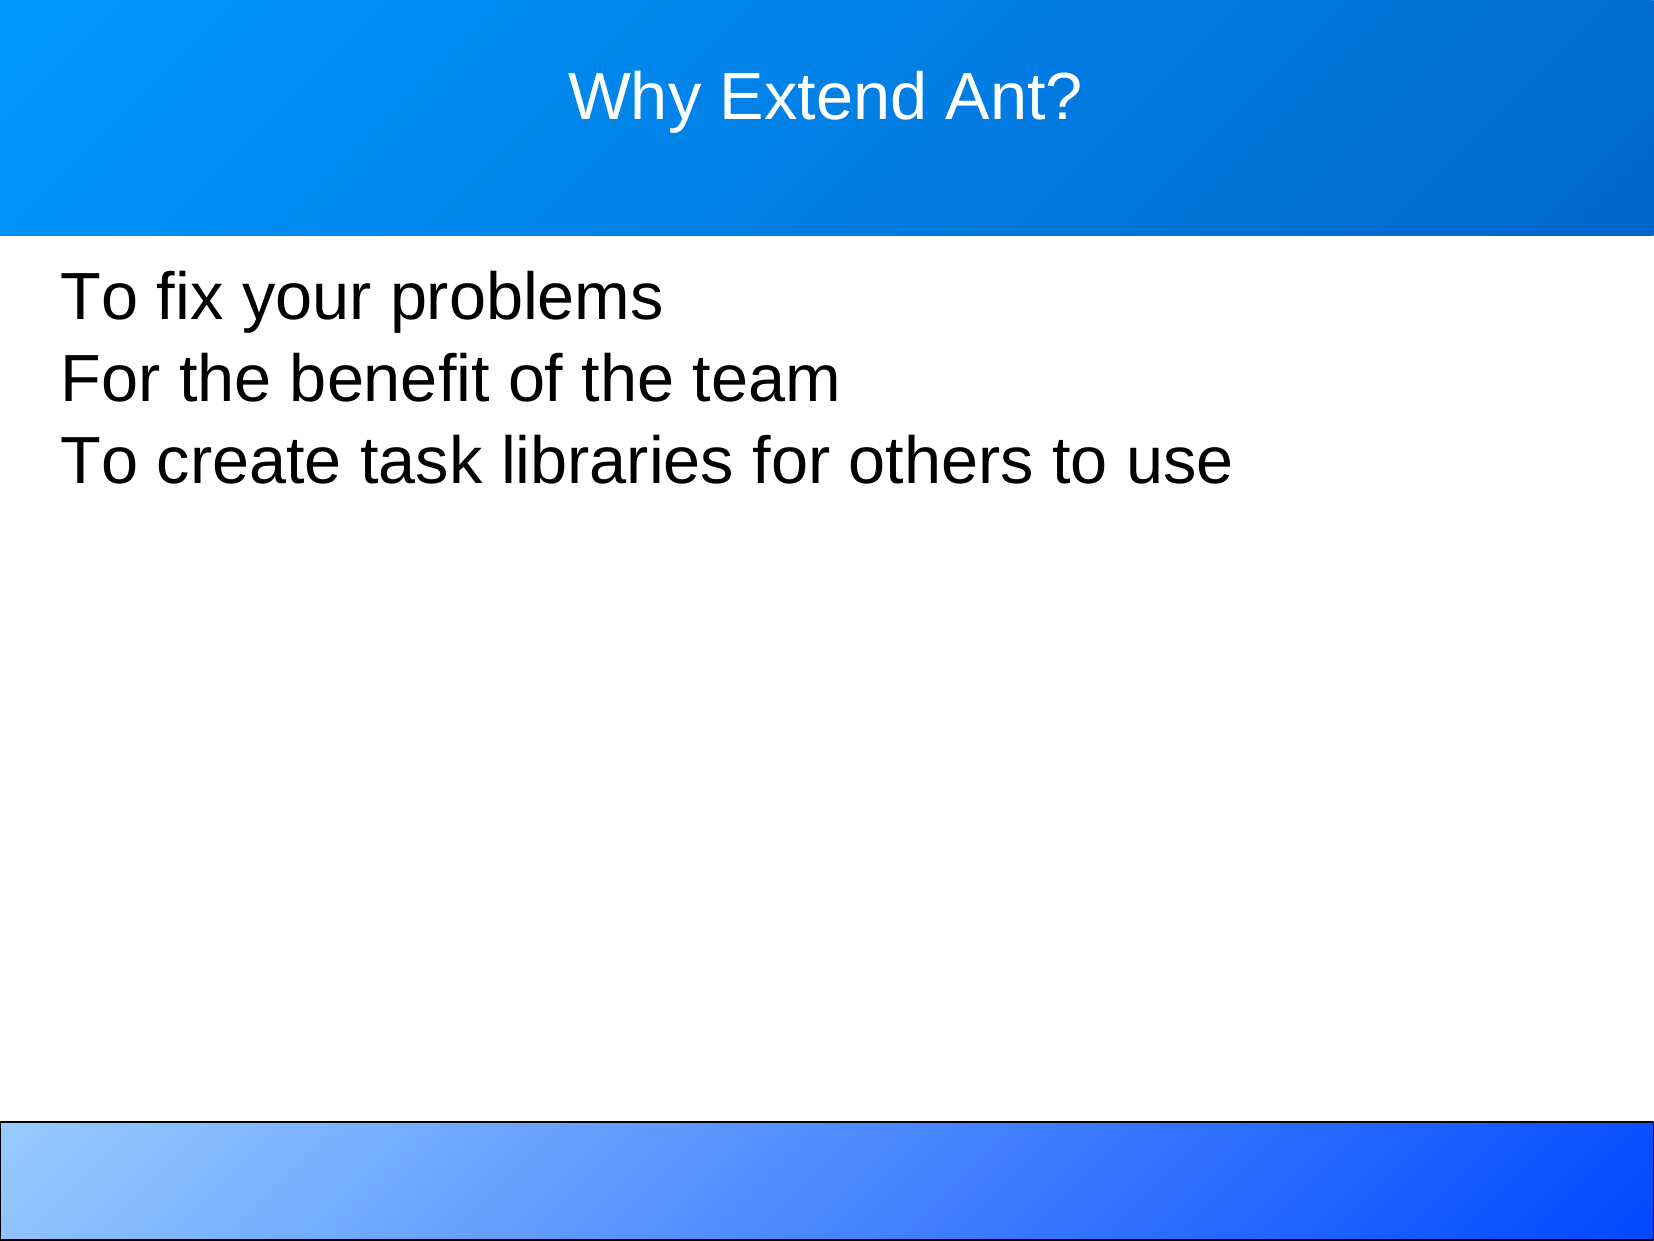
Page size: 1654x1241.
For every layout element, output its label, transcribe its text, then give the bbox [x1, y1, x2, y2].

list To fix your problems For the benefit of the team To create task libraries for others to use [60, 265, 1595, 1093]
title Why Extend Ant? [162, 59, 1489, 182]
